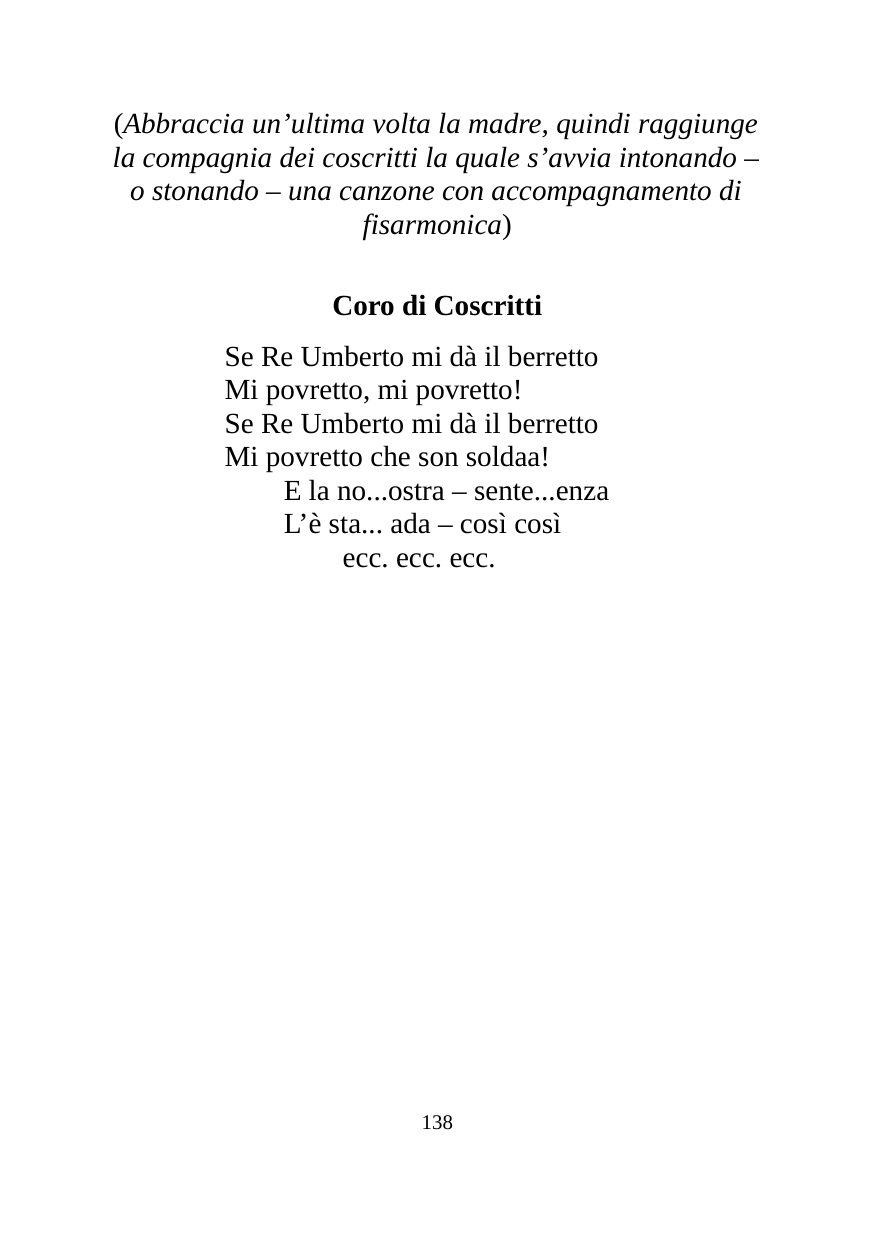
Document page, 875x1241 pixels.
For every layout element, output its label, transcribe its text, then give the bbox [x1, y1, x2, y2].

text Mi povretto, mi povretto! [224, 372, 768, 406]
text Coro di Coscritti [106, 288, 768, 321]
text Se Re Umberto mi dà il berretto [224, 339, 768, 372]
text Mi povretto che son soldaa! [224, 439, 768, 473]
text E la no...ostra – sente...enza [283, 473, 768, 507]
text L’è sta... ada – così così [283, 507, 768, 540]
text Se Re Umberto mi dà il berretto [224, 406, 768, 439]
text ecc. ecc. ecc. [342, 540, 768, 574]
text (Abbraccia un’ultima volta la madre, quindi raggiunge la compagnia dei coscritti la quale s’avvia intonando – o stonando – una canzone con accompagnamento di fisarmonica) [106, 106, 768, 240]
